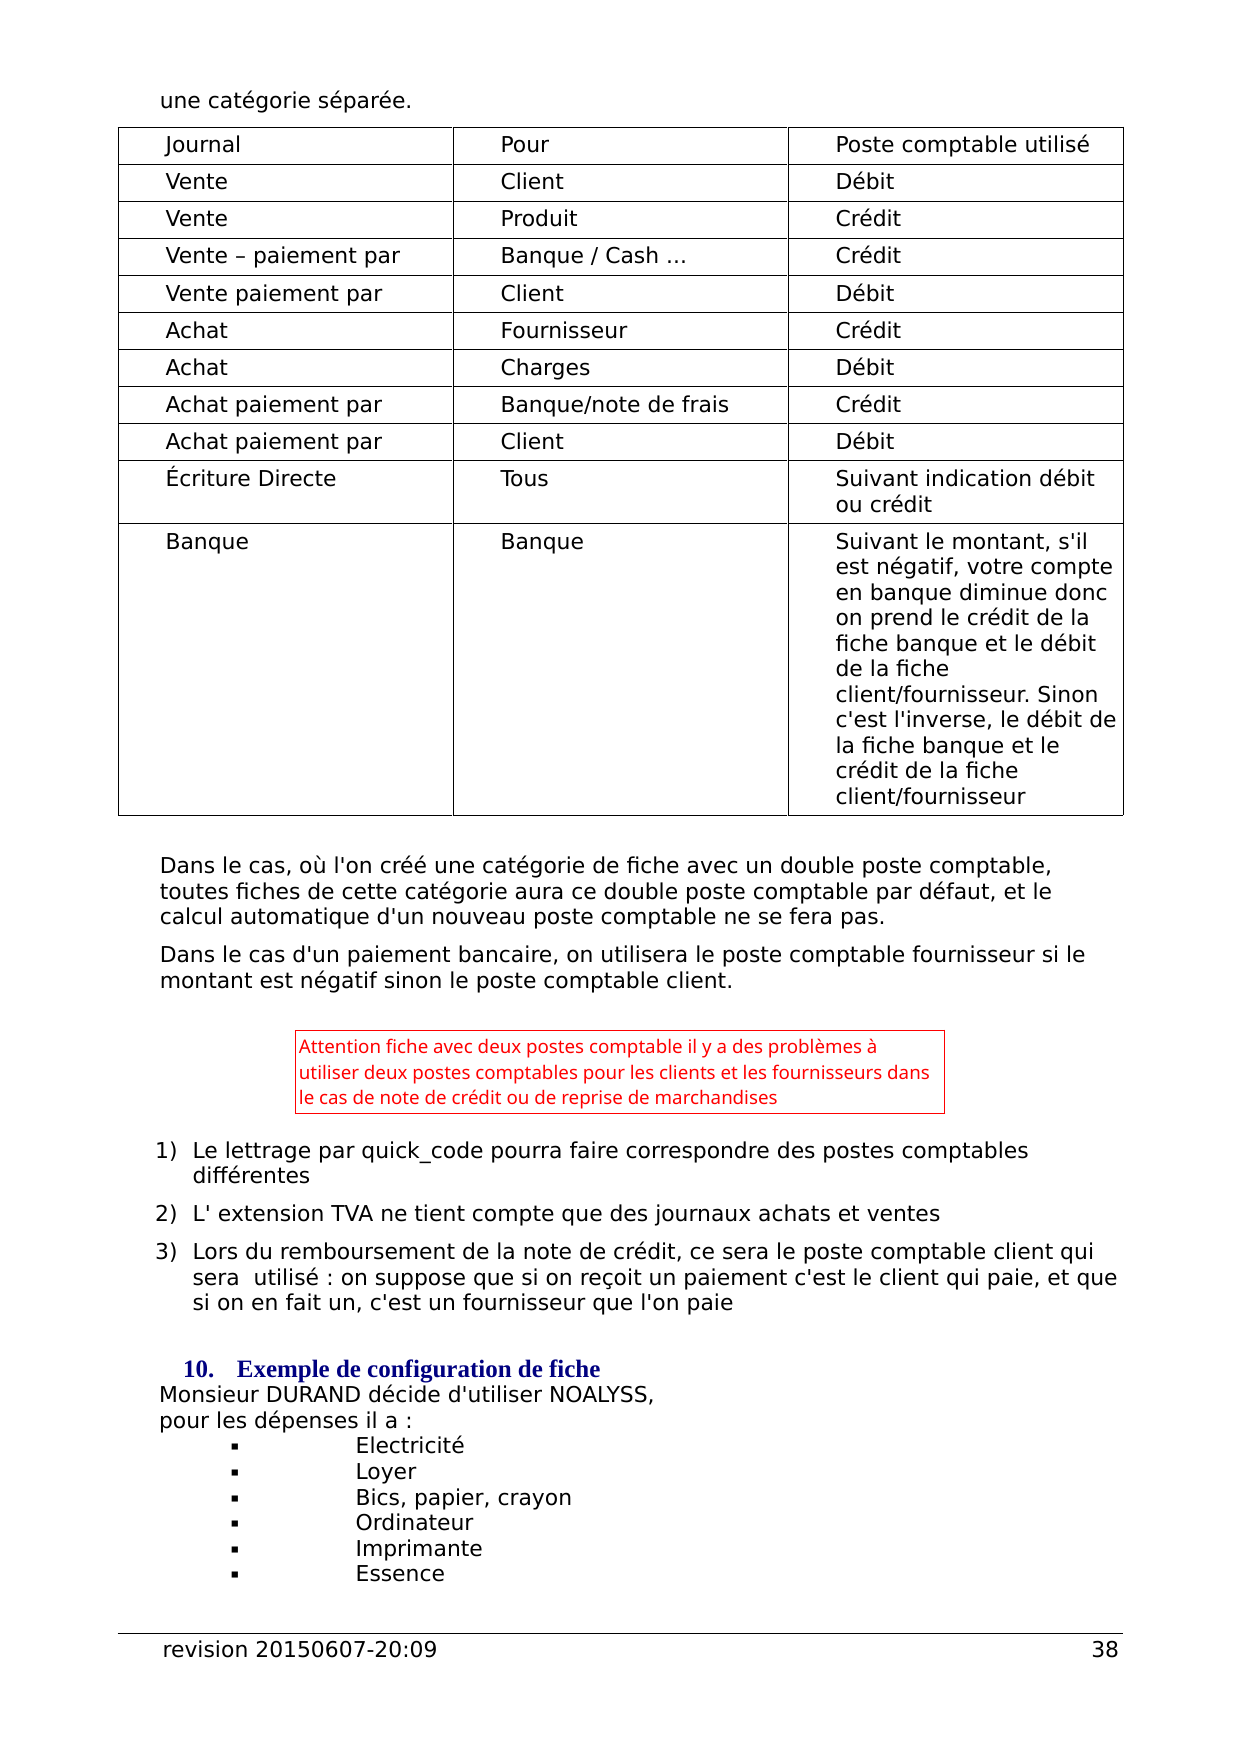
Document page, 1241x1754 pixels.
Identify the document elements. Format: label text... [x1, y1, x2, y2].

table_cell Achat [119, 350, 452, 386]
table_cell Banque [454, 524, 787, 815]
table_cell Suivant le montant, s'il est négatif, votre compte en banque diminue donc on prend le crédit de la fiche banque et le débit de la fiche client/fournisseur. Sinon c'est l'inverse, le débit de la fiche banque et le crédit de la fiche client/fournisseur [789, 524, 1123, 815]
table_cell Client [454, 424, 787, 460]
table_cell Débit [789, 276, 1123, 312]
list Imprimante [228, 1536, 1123, 1561]
table_cell Débit [789, 350, 1123, 386]
table_cell Client [454, 165, 787, 201]
table_cell Achat paiement par [119, 387, 452, 423]
table_cell Crédit [789, 239, 1123, 275]
text Dans le cas d'un paiement bancaire, on utilisera le poste comptable fournisseur si le montant est négatif sinon le poste comptable client. [159, 942, 1123, 993]
table_cell Débit [789, 424, 1123, 460]
list Essence [228, 1561, 1123, 1587]
list Le lettrage par quick_code pourra faire correspondre des postes comptables différentes [155, 1138, 1123, 1189]
table_cell Client [454, 276, 787, 312]
text Attention fiche avec deux postes comptable il y a des problèmes à utiliser deux postes comptables pour les clients et les fournisseurs dans le cas de note de crédit ou de reprise de marchandises [296, 1031, 944, 1113]
table_cell Débit [789, 165, 1123, 201]
table_cell Crédit [789, 387, 1123, 423]
table_cell Vente paiement par [119, 276, 452, 312]
subtitle Exemple de configuration de fiche [177, 1354, 1123, 1383]
text une catégorie séparée. [159, 88, 1123, 114]
text Monsieur DURAND décide d'utiliser NOALYSS, [159, 1383, 1123, 1408]
list Loyer [228, 1459, 1123, 1485]
table_cell Crédit [789, 202, 1123, 238]
table_cell Banque/note de frais [454, 387, 787, 423]
text Dans le cas, où l'on créé une catégorie de fiche avec un double poste comptable, toutes fiches de cette catégorie aura ce double poste comptable par défaut, et le calcul automatique d'un nouveau poste comptable ne se fera pas. [159, 853, 1123, 930]
table_header Journal [119, 128, 452, 164]
table_cell Vente [119, 202, 452, 238]
table_cell Achat [119, 313, 452, 349]
table_header Poste comptable utilisé [789, 128, 1123, 164]
table_header Pour [454, 128, 787, 164]
table_cell Charges [454, 350, 787, 386]
table_cell Achat paiement par [119, 424, 452, 460]
list Ordinateur [228, 1510, 1123, 1536]
table_cell Fournisseur [454, 313, 787, 349]
table_cell Banque [119, 524, 452, 815]
table_cell Produit [454, 202, 787, 238]
table_cell Vente [119, 165, 452, 201]
text pour les dépenses il a : [159, 1408, 1123, 1434]
table_cell Suivant indication débit ou crédit [789, 461, 1123, 523]
table_cell Banque / Cash ... [454, 239, 787, 275]
table_cell Crédit [789, 313, 1123, 349]
list Electricité [228, 1434, 1123, 1459]
list Bics, papier, crayon [228, 1485, 1123, 1510]
table_cell Vente – paiement par [119, 239, 452, 275]
table_cell Écriture Directe [119, 461, 452, 523]
table_cell Tous [454, 461, 787, 523]
list L' extension TVA ne tient compte que des journaux achats et ventes [155, 1201, 1123, 1227]
list Lors du remboursement de la note de crédit, ce sera le poste comptable client qui sera utilisé : on suppose que si on reçoit un paiement c'est le client qui paie, et que si on en fait un, c'est un fournisseur que l'on paie [155, 1239, 1123, 1316]
